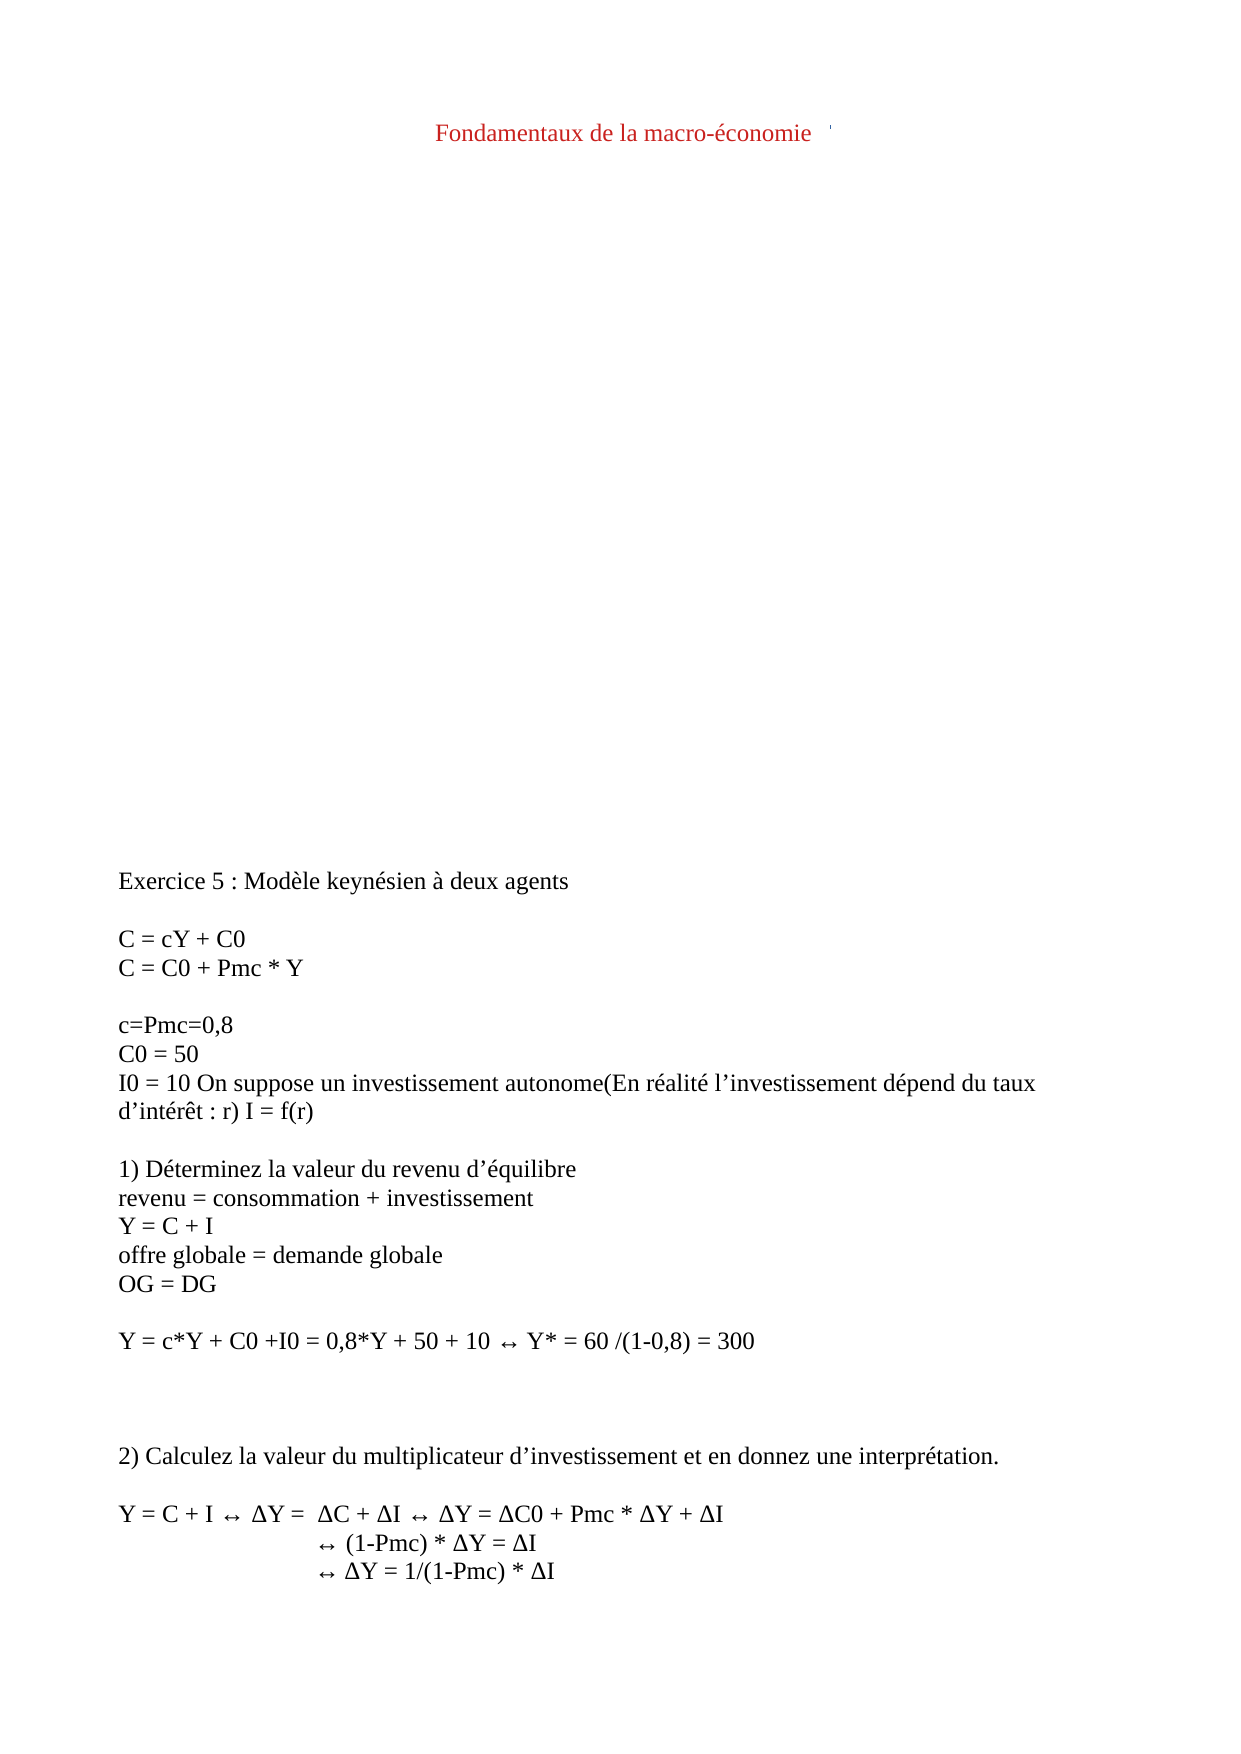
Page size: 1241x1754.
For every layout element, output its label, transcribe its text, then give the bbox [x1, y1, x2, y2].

text c=Pmc=0,8 [118, 1010, 1122, 1039]
text 2) Calculez la valeur du multiplicateur d’investissement et en donnez une interprétation. [118, 1441, 1122, 1470]
text ↔ (1-Pmc) * ΔY = ΔI [118, 1528, 1122, 1556]
text ↔ ΔY = 1/(1-Pmc) * ΔI [118, 1556, 1122, 1585]
text Y = C + I ↔ ΔY = ΔC + ΔI ↔ ΔY = ΔC0 + Pmc * ΔY + ΔI [118, 1499, 1122, 1528]
text OG = DG [118, 1269, 1122, 1298]
text C = C0 + Pmc * Y [118, 953, 1122, 981]
text I0 = 10 On suppose un investissement autonome(En réalité l’investissement dépend du taux d’intérêt : r) I = f(r) [118, 1068, 1122, 1125]
text Y = C + I [118, 1211, 1122, 1240]
text C = cY + C0 [118, 924, 1122, 953]
text C0 = 50 [118, 1039, 1122, 1068]
text offre globale = demande globale [118, 1240, 1122, 1269]
text Exercice 5 : Modèle keynésien à deux agents [118, 866, 1122, 895]
text revenu = consommation + investissement [118, 1183, 1122, 1211]
text Y = c*Y + C0 +I0 = 0,8*Y + 50 + 10 ↔ Y* = 60 /(1-0,8) = 300 [118, 1326, 1122, 1355]
text 1) Déterminez la valeur du revenu d’équilibre [118, 1154, 1122, 1183]
